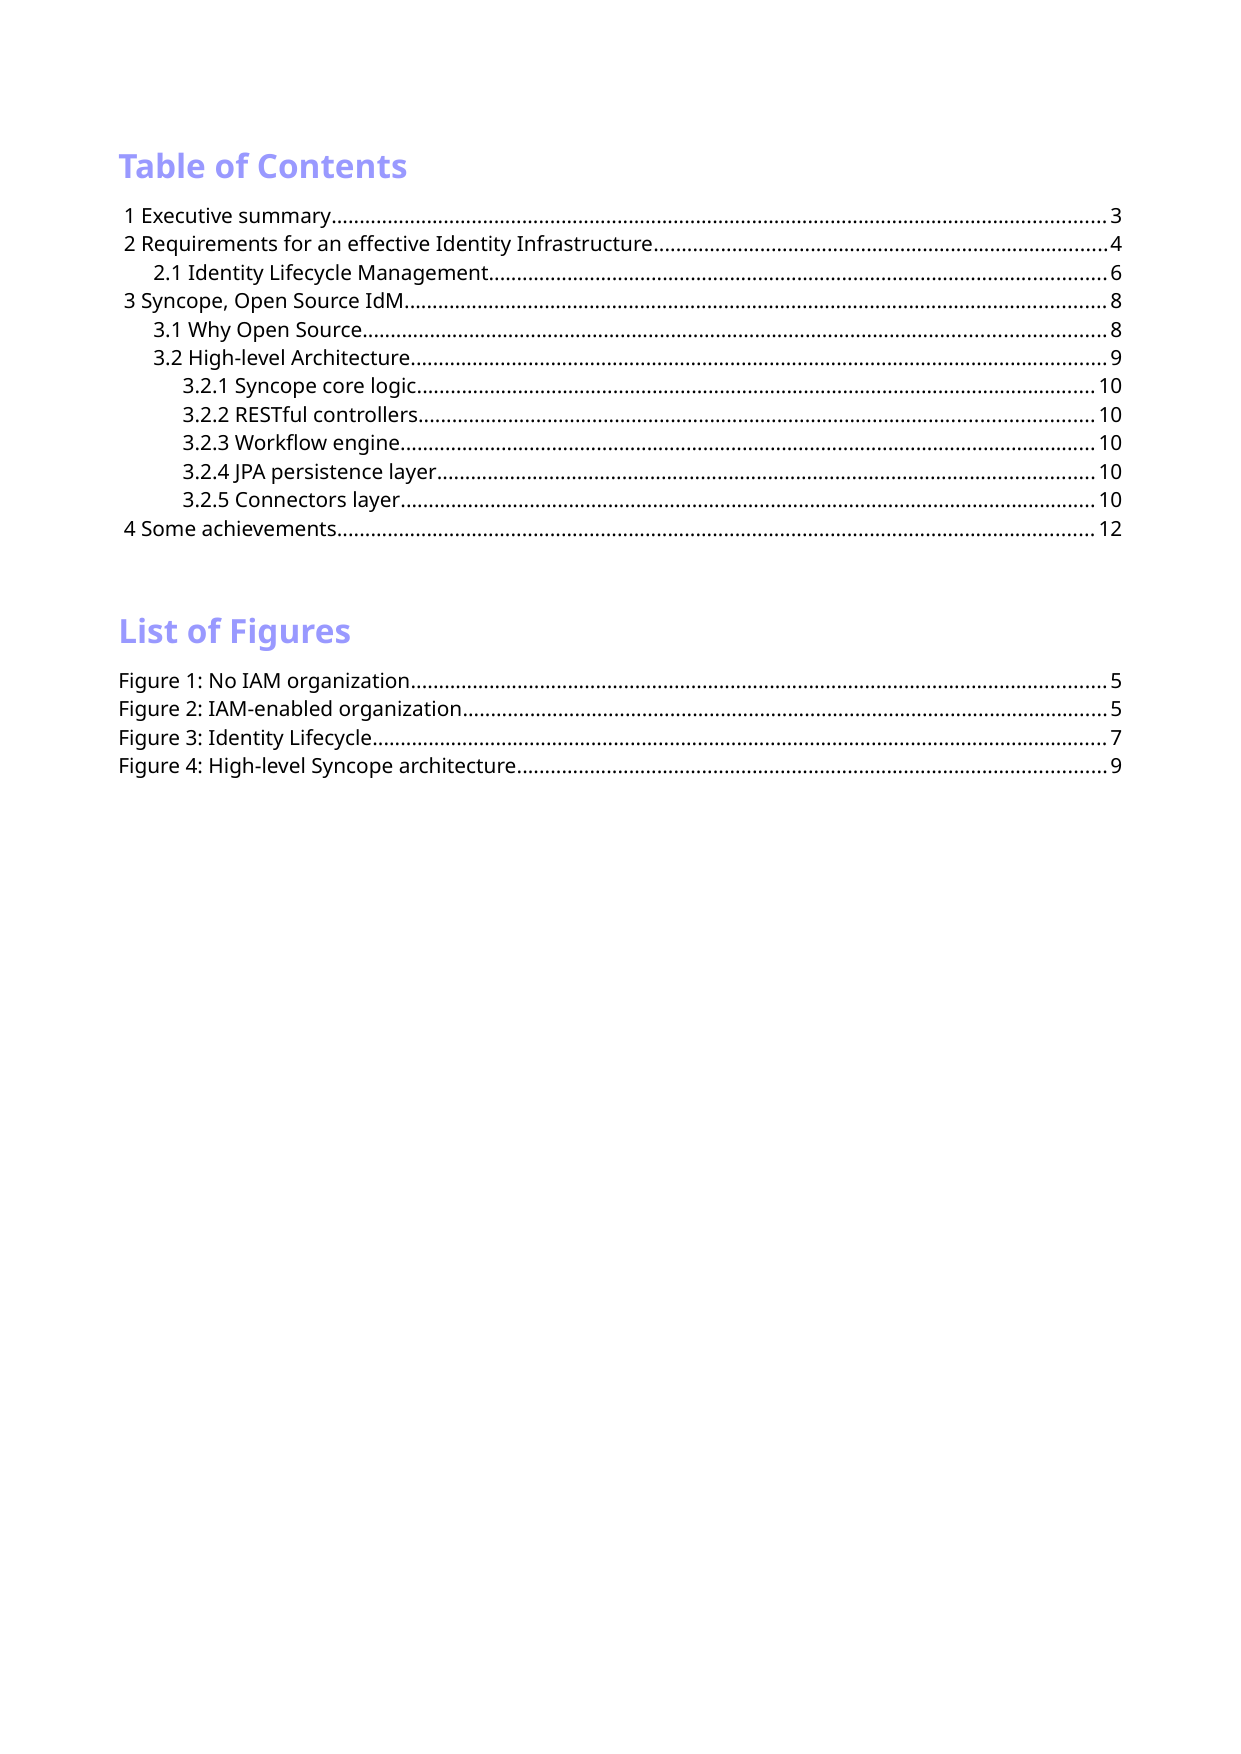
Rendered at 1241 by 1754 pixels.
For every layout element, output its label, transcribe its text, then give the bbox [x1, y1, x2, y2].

text 3.2 High-level Architecture 9 [148, 343, 1122, 372]
subtitle List of Figures [118, 608, 1122, 654]
text 3.2.1 Syncope core logic 10 [177, 372, 1122, 400]
text Figure 2: IAM-enabled organization 5 [118, 694, 1122, 723]
subtitle Table of Contents [118, 143, 1122, 188]
text 3.2.5 Connectors layer 10 [177, 485, 1122, 514]
text 3.2.3 Workflow engine 10 [177, 428, 1122, 457]
text 3.2.4 JPA persistence layer 10 [177, 457, 1122, 485]
text 4 Some achievements 12 [118, 514, 1122, 542]
text 3 Syncope, Open Source IdM 8 [118, 286, 1122, 315]
text Figure 1: No IAM organization 5 [118, 666, 1122, 694]
text 3.1 Why Open Source 8 [148, 315, 1122, 343]
text 2 Requirements for an effective Identity Infrastructure 4 [118, 229, 1122, 258]
text 1 Executive summary 3 [118, 201, 1122, 229]
text Figure 3: Identity Lifecycle 7 [118, 723, 1122, 751]
text 2.1 Identity Lifecycle Management 6 [148, 258, 1122, 286]
text 3.2.2 RESTful controllers 10 [177, 400, 1122, 428]
text Figure 4: High-level Syncope architecture 9 [118, 751, 1122, 780]
